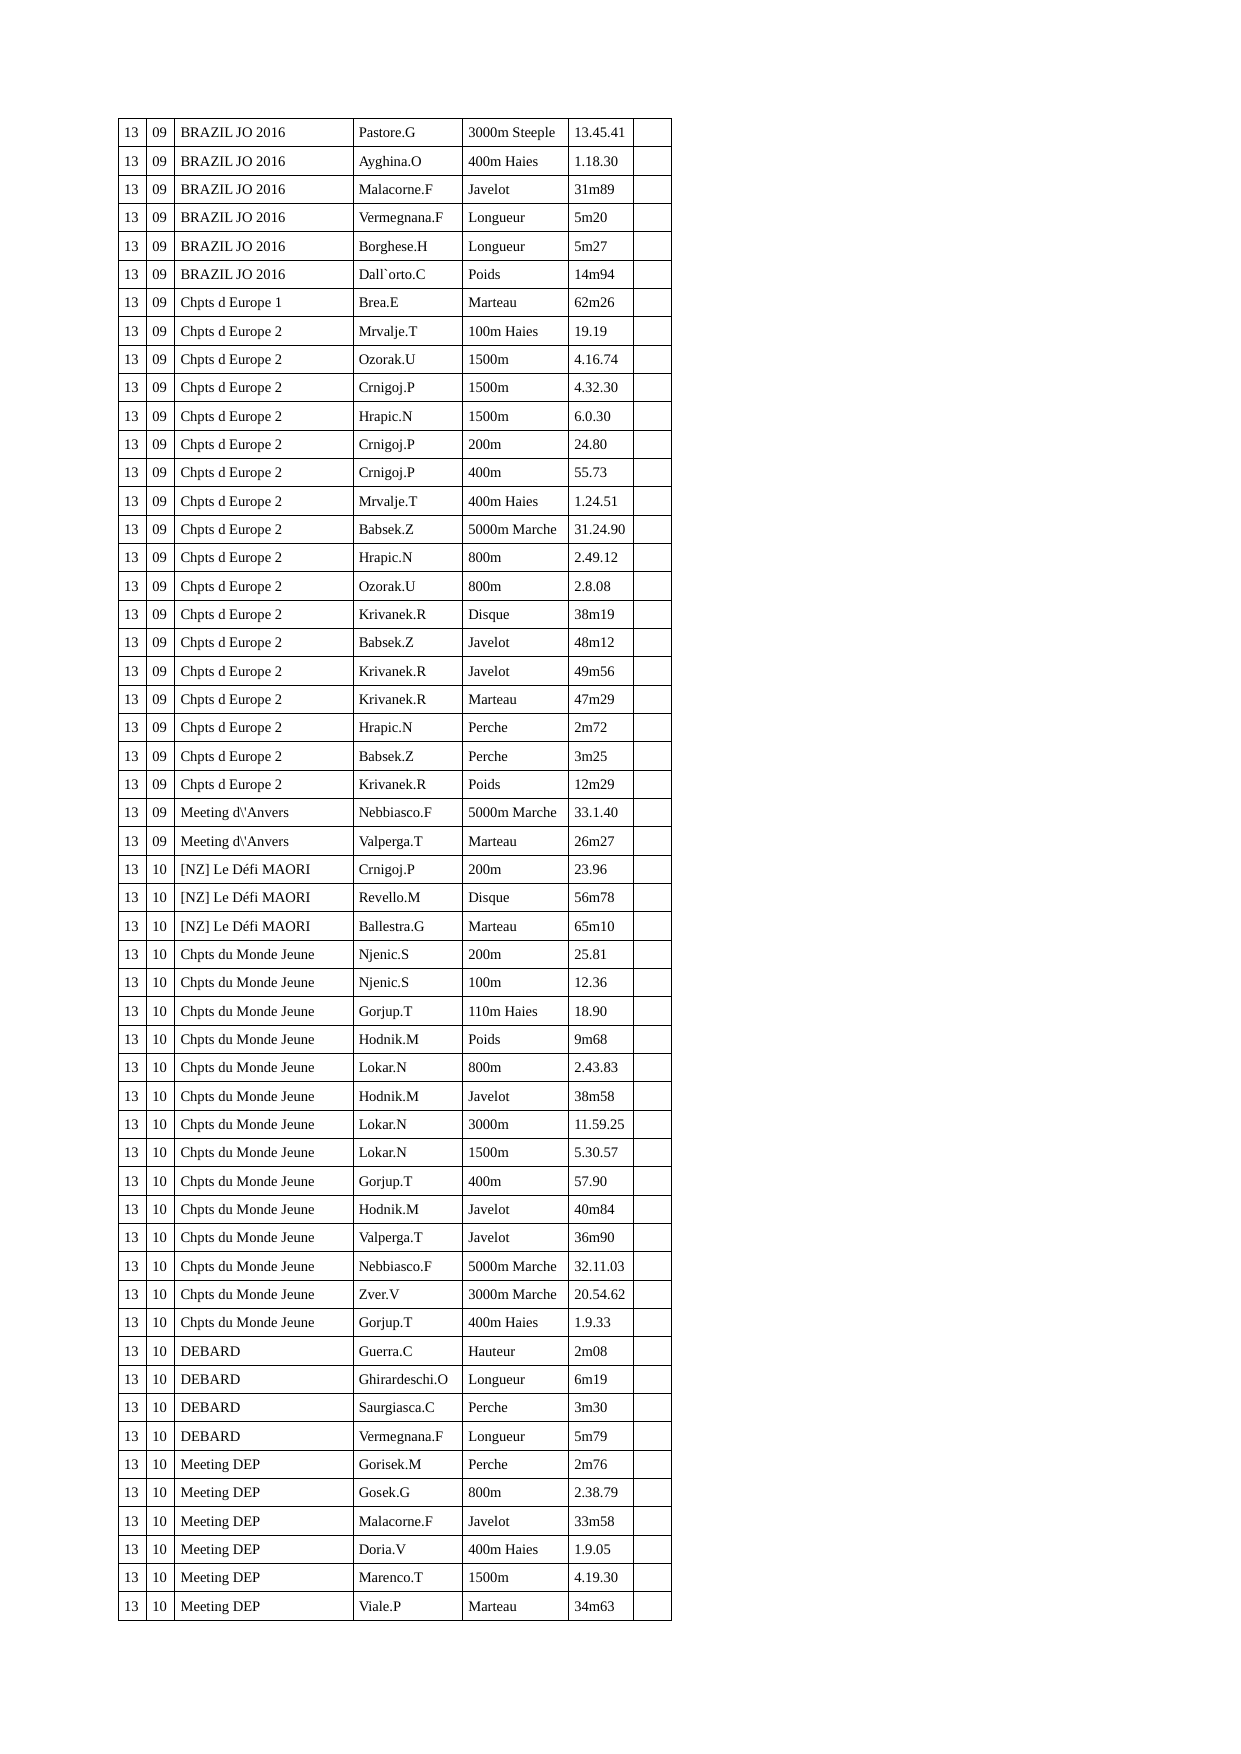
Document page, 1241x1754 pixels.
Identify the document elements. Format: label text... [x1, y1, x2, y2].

table_cell Javelot [463, 176, 568, 203]
table_cell [634, 1337, 671, 1365]
table_cell BRAZIL JO 2016 [175, 176, 353, 203]
table_cell 13 [119, 1564, 146, 1591]
table_cell 10 [147, 856, 174, 883]
table_cell 13 [119, 1536, 146, 1563]
table_cell 400m Haies [463, 1536, 568, 1563]
table_cell 10 [147, 1337, 174, 1365]
table_cell 13 [119, 601, 146, 628]
table_cell 10 [147, 912, 174, 940]
table_cell Chpts d Europe 2 [175, 431, 353, 458]
table_cell [634, 572, 671, 600]
table_cell [634, 912, 671, 940]
table_cell 13 [119, 941, 146, 968]
table_cell [634, 1592, 671, 1620]
table_cell Chpts d Europe 2 [175, 402, 353, 430]
table_cell 48m12 [569, 629, 633, 656]
table_cell Babsek.Z [354, 516, 462, 543]
table_cell 13 [119, 714, 146, 741]
table_cell [634, 544, 671, 571]
table_cell 13 [119, 516, 146, 543]
table_cell DEBARD [175, 1337, 353, 1365]
table_cell 10 [147, 941, 174, 968]
table_cell Crnigoj.P [354, 431, 462, 458]
table_cell DEBARD [175, 1394, 353, 1421]
table_cell 09 [147, 402, 174, 430]
table_cell Krivanek.R [354, 686, 462, 713]
table_cell Perche [463, 1451, 568, 1478]
table_cell [634, 1054, 671, 1081]
table_cell [634, 1224, 671, 1251]
table_cell [634, 289, 671, 316]
table_cell Meeting d\'Anvers [175, 799, 353, 826]
table_cell 13 [119, 572, 146, 600]
table_cell Perche [463, 714, 568, 741]
table_cell Saurgiasca.C [354, 1394, 462, 1421]
table_cell 400m Haies [463, 147, 568, 175]
table_cell 36m90 [569, 1224, 633, 1251]
table_cell [634, 346, 671, 373]
table_cell [634, 742, 671, 770]
table_cell Chpts d Europe 2 [175, 601, 353, 628]
table_cell 2.49.12 [569, 544, 633, 571]
table_cell BRAZIL JO 2016 [175, 119, 353, 146]
table_cell 49m56 [569, 657, 633, 685]
table_cell Zver.V [354, 1281, 462, 1308]
table_cell 200m [463, 856, 568, 883]
table_cell [634, 1167, 671, 1195]
table_cell 13 [119, 1167, 146, 1195]
table_cell 10 [147, 1536, 174, 1563]
table_cell 13 [119, 799, 146, 826]
table_cell Chpts d Europe 1 [175, 289, 353, 316]
table_cell [634, 1082, 671, 1110]
table_cell 09 [147, 799, 174, 826]
table_cell 13 [119, 997, 146, 1025]
table_cell 13 [119, 1224, 146, 1251]
table_cell 2m08 [569, 1337, 633, 1365]
table_cell 9m68 [569, 1026, 633, 1053]
table_cell [NZ] Le Défi MAORI [175, 912, 353, 940]
table_cell Mrvalje.T [354, 487, 462, 515]
table_cell 09 [147, 317, 174, 345]
table_cell [634, 431, 671, 458]
table_cell 13 [119, 1252, 146, 1280]
table_cell [634, 1111, 671, 1138]
table_cell 09 [147, 204, 174, 231]
table_cell 5.30.57 [569, 1139, 633, 1166]
table_cell Ozorak.U [354, 572, 462, 600]
table_cell Chpts du Monde Jeune [175, 1082, 353, 1110]
table_cell Vermegnana.F [354, 204, 462, 231]
table_cell 5000m Marche [463, 799, 568, 826]
table_cell Longueur [463, 204, 568, 231]
table_cell 09 [147, 147, 174, 175]
table_cell 13 [119, 402, 146, 430]
table_cell Hauteur [463, 1337, 568, 1365]
table_cell 31.24.90 [569, 516, 633, 543]
table_cell 13 [119, 686, 146, 713]
table_cell Javelot [463, 1224, 568, 1251]
table_cell 10 [147, 1252, 174, 1280]
table_cell Lokar.N [354, 1054, 462, 1081]
table_cell [634, 884, 671, 911]
table_cell [634, 1026, 671, 1053]
table_cell [634, 827, 671, 855]
table_cell 13 [119, 1592, 146, 1620]
table_cell Marteau [463, 1592, 568, 1620]
table_cell BRAZIL JO 2016 [175, 147, 353, 175]
table_cell Crnigoj.P [354, 374, 462, 401]
table_cell [634, 487, 671, 515]
table_cell BRAZIL JO 2016 [175, 232, 353, 260]
table_cell 13 [119, 629, 146, 656]
table_cell 1500m [463, 374, 568, 401]
table_cell 13 [119, 771, 146, 798]
table_cell 2.43.83 [569, 1054, 633, 1081]
table_cell Malacorne.F [354, 176, 462, 203]
table_cell 10 [147, 1451, 174, 1478]
table_cell 09 [147, 601, 174, 628]
table_cell 13 [119, 261, 146, 288]
table_cell Chpts du Monde Jeune [175, 1196, 353, 1223]
table_cell 38m58 [569, 1082, 633, 1110]
table_cell 09 [147, 346, 174, 373]
table_cell Meeting DEP [175, 1507, 353, 1535]
table_cell 5000m Marche [463, 1252, 568, 1280]
table_cell 13.45.41 [569, 119, 633, 146]
table_cell [634, 204, 671, 231]
table_cell Doria.V [354, 1536, 462, 1563]
table_cell Chpts du Monde Jeune [175, 1252, 353, 1280]
table_cell [634, 1451, 671, 1478]
table_cell 1500m [463, 1564, 568, 1591]
table_cell Chpts du Monde Jeune [175, 1167, 353, 1195]
table_cell Valperga.T [354, 827, 462, 855]
table_cell 1500m [463, 402, 568, 430]
table_cell 13 [119, 119, 146, 146]
table_cell 10 [147, 1564, 174, 1591]
table_cell [634, 232, 671, 260]
table_cell 10 [147, 969, 174, 996]
table_cell 10 [147, 1111, 174, 1138]
table_cell Gorisek.M [354, 1451, 462, 1478]
table_cell 400m [463, 1167, 568, 1195]
table_cell Chpts d Europe 2 [175, 346, 353, 373]
table_cell Gosek.G [354, 1479, 462, 1506]
table_cell Chpts d Europe 2 [175, 317, 353, 345]
table_cell 13 [119, 1337, 146, 1365]
table_cell Javelot [463, 629, 568, 656]
table_cell 09 [147, 771, 174, 798]
table_cell [634, 459, 671, 486]
table_cell Chpts du Monde Jeune [175, 1139, 353, 1166]
table_cell Perche [463, 1394, 568, 1421]
table_cell 10 [147, 884, 174, 911]
table_cell 09 [147, 516, 174, 543]
table_cell 13 [119, 884, 146, 911]
table_cell 38m19 [569, 601, 633, 628]
table_cell Marenco.T [354, 1564, 462, 1591]
table_cell Chpts d Europe 2 [175, 459, 353, 486]
table_cell Javelot [463, 657, 568, 685]
table_cell 13 [119, 1196, 146, 1223]
table_cell 13 [119, 1507, 146, 1535]
table_cell 10 [147, 1507, 174, 1535]
table_cell 34m63 [569, 1592, 633, 1620]
table_cell [634, 771, 671, 798]
table_cell Javelot [463, 1082, 568, 1110]
table_cell 3000m [463, 1111, 568, 1138]
table_cell 09 [147, 657, 174, 685]
table_cell 1.9.05 [569, 1536, 633, 1563]
table_cell 13 [119, 657, 146, 685]
table_cell 32.11.03 [569, 1252, 633, 1280]
table_cell Chpts d Europe 2 [175, 771, 353, 798]
table_cell 2.38.79 [569, 1479, 633, 1506]
table_cell Chpts du Monde Jeune [175, 1026, 353, 1053]
table_cell 10 [147, 1394, 174, 1421]
table_cell Longueur [463, 1422, 568, 1450]
table_cell 13 [119, 827, 146, 855]
table_cell Meeting d\'Anvers [175, 827, 353, 855]
table_cell 13 [119, 1309, 146, 1336]
table_cell Hrapic.N [354, 714, 462, 741]
table_cell [634, 997, 671, 1025]
table_cell Chpts du Monde Jeune [175, 1309, 353, 1336]
table_cell Gorjup.T [354, 1309, 462, 1336]
table_cell [634, 1196, 671, 1223]
table_cell Crnigoj.P [354, 459, 462, 486]
table_cell 2m76 [569, 1451, 633, 1478]
table_cell Crnigoj.P [354, 856, 462, 883]
table_cell Babsek.Z [354, 629, 462, 656]
table_cell Chpts d Europe 2 [175, 516, 353, 543]
table_cell Meeting DEP [175, 1564, 353, 1591]
table_cell 4.16.74 [569, 346, 633, 373]
table_cell 6.0.30 [569, 402, 633, 430]
table_cell Chpts du Monde Jeune [175, 1224, 353, 1251]
table_cell Hodnik.M [354, 1196, 462, 1223]
table_cell [634, 374, 671, 401]
table_cell 13 [119, 1026, 146, 1053]
table_cell Hodnik.M [354, 1026, 462, 1053]
table_cell 13 [119, 1082, 146, 1110]
table_cell 13 [119, 204, 146, 231]
table_cell 5m20 [569, 204, 633, 231]
table_cell 800m [463, 1054, 568, 1081]
table_cell [634, 1536, 671, 1563]
table_cell 10 [147, 1054, 174, 1081]
table_cell 19.19 [569, 317, 633, 345]
table_cell 09 [147, 544, 174, 571]
table_cell 12m29 [569, 771, 633, 798]
table_cell [634, 119, 671, 146]
table_cell BRAZIL JO 2016 [175, 261, 353, 288]
table_cell [634, 1309, 671, 1336]
table_cell 09 [147, 176, 174, 203]
table_cell 800m [463, 544, 568, 571]
table_cell Meeting DEP [175, 1479, 353, 1506]
table_cell [634, 402, 671, 430]
table_cell [634, 1564, 671, 1591]
table_cell 13 [119, 1422, 146, 1450]
table_cell Meeting DEP [175, 1536, 353, 1563]
table_cell 40m84 [569, 1196, 633, 1223]
table_cell 10 [147, 1196, 174, 1223]
table_cell [634, 1479, 671, 1506]
table_cell 10 [147, 1281, 174, 1308]
table_cell 13 [119, 374, 146, 401]
table_cell 3000m Marche [463, 1281, 568, 1308]
table_cell [634, 1366, 671, 1393]
table_cell [634, 799, 671, 826]
table_cell 13 [119, 431, 146, 458]
table_cell 13 [119, 1451, 146, 1478]
table_cell 13 [119, 1281, 146, 1308]
table_cell 13 [119, 1139, 146, 1166]
table_cell 09 [147, 827, 174, 855]
table_cell 13 [119, 487, 146, 515]
table_cell Krivanek.R [354, 771, 462, 798]
table_cell 09 [147, 261, 174, 288]
table_cell Longueur [463, 232, 568, 260]
table_cell 10 [147, 1167, 174, 1195]
table_cell 09 [147, 742, 174, 770]
table_cell [634, 261, 671, 288]
table_cell Poids [463, 1026, 568, 1053]
table_cell 13 [119, 346, 146, 373]
table_cell [634, 601, 671, 628]
table_cell 23.96 [569, 856, 633, 883]
table_cell 65m10 [569, 912, 633, 940]
table_cell [634, 147, 671, 175]
table_cell Chpts du Monde Jeune [175, 1111, 353, 1138]
table_cell 10 [147, 1366, 174, 1393]
table_cell 47m29 [569, 686, 633, 713]
table_cell [634, 657, 671, 685]
table_cell 3000m Steeple [463, 119, 568, 146]
table_cell Lokar.N [354, 1111, 462, 1138]
table_cell 110m Haies [463, 997, 568, 1025]
table_cell 400m [463, 459, 568, 486]
table_cell 09 [147, 289, 174, 316]
table_cell Marteau [463, 686, 568, 713]
table_cell 13 [119, 912, 146, 940]
table_cell Hrapic.N [354, 402, 462, 430]
table_cell 09 [147, 686, 174, 713]
table_cell Borghese.H [354, 232, 462, 260]
table_cell 33m58 [569, 1507, 633, 1535]
table_cell Chpts d Europe 2 [175, 742, 353, 770]
table_cell Chpts d Europe 2 [175, 657, 353, 685]
table_cell [634, 686, 671, 713]
table_cell [634, 714, 671, 741]
table_cell Hodnik.M [354, 1082, 462, 1110]
table_cell Guerra.C [354, 1337, 462, 1365]
table_cell 13 [119, 289, 146, 316]
table_cell 1.9.33 [569, 1309, 633, 1336]
table_cell 1.18.30 [569, 147, 633, 175]
table_cell Chpts du Monde Jeune [175, 941, 353, 968]
table_cell 13 [119, 317, 146, 345]
table_cell 200m [463, 941, 568, 968]
table_cell Marteau [463, 912, 568, 940]
table_cell Krivanek.R [354, 657, 462, 685]
table_cell 13 [119, 969, 146, 996]
table_cell 13 [119, 856, 146, 883]
table_cell Malacorne.F [354, 1507, 462, 1535]
table_cell Marteau [463, 289, 568, 316]
table_cell Hrapic.N [354, 544, 462, 571]
table_cell Ballestra.G [354, 912, 462, 940]
table_cell 26m27 [569, 827, 633, 855]
table_cell Valperga.T [354, 1224, 462, 1251]
table_cell Ayghina.O [354, 147, 462, 175]
table_cell 13 [119, 742, 146, 770]
table_cell 100m Haies [463, 317, 568, 345]
table_cell Viale.P [354, 1592, 462, 1620]
table_cell 13 [119, 147, 146, 175]
table_cell 11.59.25 [569, 1111, 633, 1138]
table_cell 10 [147, 997, 174, 1025]
table_cell Javelot [463, 1507, 568, 1535]
table_cell 100m [463, 969, 568, 996]
table_cell Meeting DEP [175, 1451, 353, 1478]
table_cell 13 [119, 1111, 146, 1138]
table_cell 13 [119, 1479, 146, 1506]
table_cell 13 [119, 544, 146, 571]
table_cell 1.24.51 [569, 487, 633, 515]
table_cell 2m72 [569, 714, 633, 741]
table_cell 12.36 [569, 969, 633, 996]
table_cell 1500m [463, 346, 568, 373]
table_cell 10 [147, 1422, 174, 1450]
table_cell 09 [147, 374, 174, 401]
table_cell 55.73 [569, 459, 633, 486]
table_cell 400m Haies [463, 1309, 568, 1336]
table_cell DEBARD [175, 1422, 353, 1450]
table_cell Nebbiasco.F [354, 1252, 462, 1280]
table_cell Chpts du Monde Jeune [175, 1054, 353, 1081]
table_cell Gorjup.T [354, 997, 462, 1025]
table_cell 20.54.62 [569, 1281, 633, 1308]
table_cell 13 [119, 1394, 146, 1421]
table_cell [634, 969, 671, 996]
table_cell [634, 1394, 671, 1421]
table_cell Gorjup.T [354, 1167, 462, 1195]
table_cell 18.90 [569, 997, 633, 1025]
table_cell 09 [147, 431, 174, 458]
table_cell 400m Haies [463, 487, 568, 515]
table_cell Vermegnana.F [354, 1422, 462, 1450]
table_cell Krivanek.R [354, 601, 462, 628]
table_cell Chpts d Europe 2 [175, 487, 353, 515]
table_cell 09 [147, 487, 174, 515]
table_cell 4.19.30 [569, 1564, 633, 1591]
table_cell 13 [119, 1366, 146, 1393]
table_cell Chpts d Europe 2 [175, 686, 353, 713]
table_cell Chpts d Europe 2 [175, 544, 353, 571]
table_cell 200m [463, 431, 568, 458]
table_cell 10 [147, 1592, 174, 1620]
table_cell Chpts d Europe 2 [175, 374, 353, 401]
table_cell [NZ] Le Défi MAORI [175, 884, 353, 911]
table_cell [634, 1422, 671, 1450]
table_cell 25.81 [569, 941, 633, 968]
table_cell Chpts du Monde Jeune [175, 1281, 353, 1308]
table_cell [634, 1281, 671, 1308]
table_cell [634, 629, 671, 656]
table_cell Chpts du Monde Jeune [175, 997, 353, 1025]
table_cell Brea.E [354, 289, 462, 316]
table_cell 09 [147, 629, 174, 656]
table_cell 56m78 [569, 884, 633, 911]
table_cell Disque [463, 601, 568, 628]
table_cell BRAZIL JO 2016 [175, 204, 353, 231]
table_cell Dall`orto.C [354, 261, 462, 288]
table_cell [634, 1507, 671, 1535]
table_cell 09 [147, 572, 174, 600]
table_cell Njenic.S [354, 969, 462, 996]
table_cell DEBARD [175, 1366, 353, 1393]
table_cell Chpts d Europe 2 [175, 714, 353, 741]
table_cell 3m30 [569, 1394, 633, 1421]
table_cell 6m19 [569, 1366, 633, 1393]
table_cell Disque [463, 884, 568, 911]
table_cell [634, 176, 671, 203]
table_cell Marteau [463, 827, 568, 855]
table_cell [634, 1252, 671, 1280]
table_cell 10 [147, 1309, 174, 1336]
table_cell 5m79 [569, 1422, 633, 1450]
table_cell 13 [119, 459, 146, 486]
table_cell Poids [463, 261, 568, 288]
table_cell Chpts d Europe 2 [175, 629, 353, 656]
table_cell 09 [147, 119, 174, 146]
table_cell Perche [463, 742, 568, 770]
table_cell 10 [147, 1224, 174, 1251]
table_cell 24.80 [569, 431, 633, 458]
table_cell Pastore.G [354, 119, 462, 146]
table_cell 5m27 [569, 232, 633, 260]
table_cell 1500m [463, 1139, 568, 1166]
table_cell 10 [147, 1082, 174, 1110]
table_cell 5000m Marche [463, 516, 568, 543]
table_cell [634, 516, 671, 543]
table_cell [634, 1139, 671, 1166]
table_cell 800m [463, 1479, 568, 1506]
table_cell 62m26 [569, 289, 633, 316]
table_cell 3m25 [569, 742, 633, 770]
table_cell 13 [119, 1054, 146, 1081]
table_cell 14m94 [569, 261, 633, 288]
table_cell Longueur [463, 1366, 568, 1393]
table_cell Nebbiasco.F [354, 799, 462, 826]
table_cell [634, 856, 671, 883]
table_cell 10 [147, 1026, 174, 1053]
table_cell 57.90 [569, 1167, 633, 1195]
table_cell 4.32.30 [569, 374, 633, 401]
table_cell [634, 941, 671, 968]
table_cell Revello.M [354, 884, 462, 911]
table_cell [NZ] Le Défi MAORI [175, 856, 353, 883]
table_cell 10 [147, 1479, 174, 1506]
table_cell 33.1.40 [569, 799, 633, 826]
table_cell Lokar.N [354, 1139, 462, 1166]
table_cell 09 [147, 459, 174, 486]
table_cell 2.8.08 [569, 572, 633, 600]
table_cell Javelot [463, 1196, 568, 1223]
table_cell 09 [147, 232, 174, 260]
table_cell Ozorak.U [354, 346, 462, 373]
table_cell Meeting DEP [175, 1592, 353, 1620]
table_cell Babsek.Z [354, 742, 462, 770]
table_cell Chpts d Europe 2 [175, 572, 353, 600]
table_cell 13 [119, 176, 146, 203]
table_cell 09 [147, 714, 174, 741]
table_cell 31m89 [569, 176, 633, 203]
table_cell 10 [147, 1139, 174, 1166]
table_cell Chpts du Monde Jeune [175, 969, 353, 996]
table_cell Mrvalje.T [354, 317, 462, 345]
table_cell [634, 317, 671, 345]
table_cell Ghirardeschi.O [354, 1366, 462, 1393]
table_cell Njenic.S [354, 941, 462, 968]
table_cell 800m [463, 572, 568, 600]
table_cell Poids [463, 771, 568, 798]
table_cell 13 [119, 232, 146, 260]
